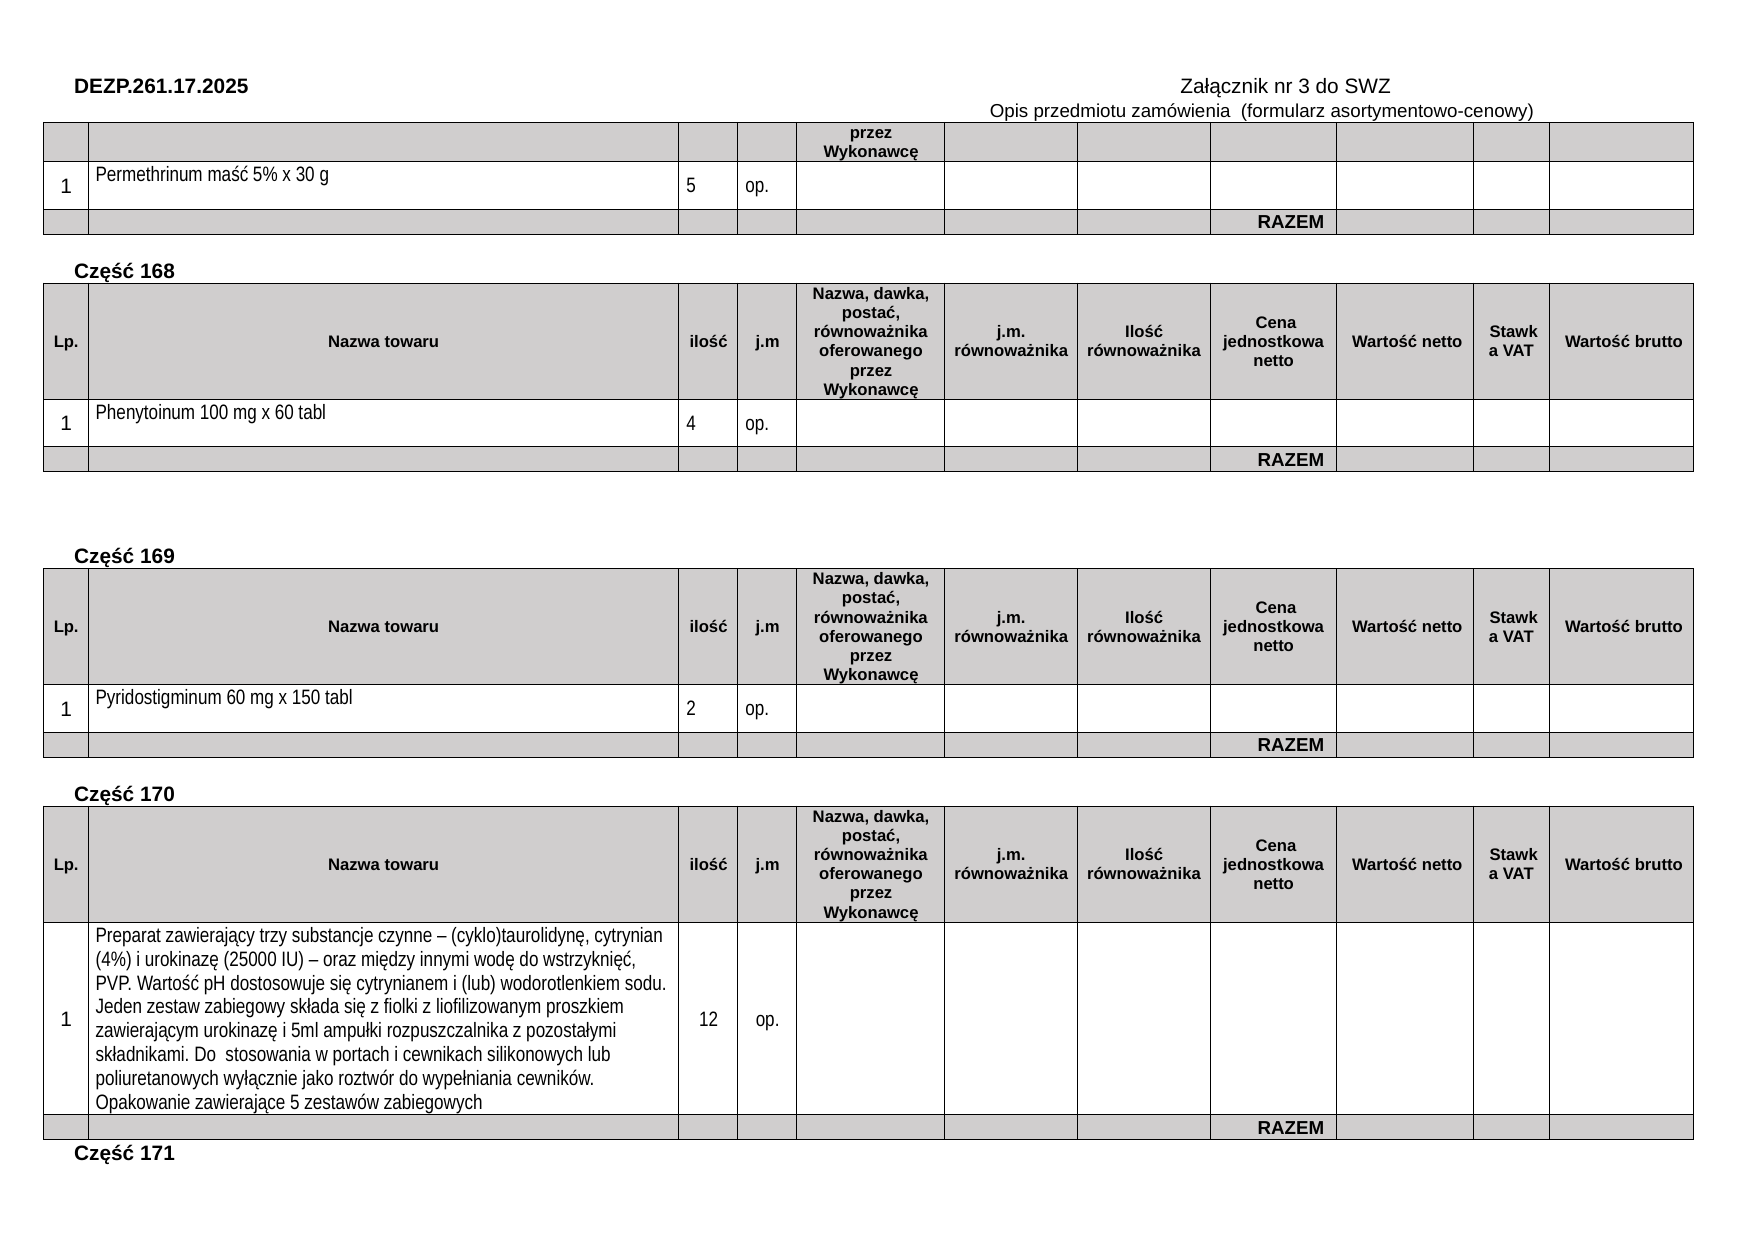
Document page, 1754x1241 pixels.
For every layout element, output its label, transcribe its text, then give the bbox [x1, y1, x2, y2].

table_cell [1211, 400, 1336, 446]
table_cell [1550, 923, 1693, 1114]
table_cell [797, 685, 944, 732]
table_header Wartość brutto [1550, 807, 1693, 922]
table_header j.m [738, 284, 796, 399]
table_header [1211, 123, 1336, 161]
table_cell [1550, 162, 1693, 209]
table_header [945, 123, 1077, 161]
table_header j.m [738, 807, 796, 922]
table_cell [738, 210, 796, 234]
table_header ilość [679, 807, 737, 922]
table_cell [89, 447, 678, 471]
table_cell [89, 210, 678, 234]
table_cell 1 [44, 400, 88, 446]
table_cell [945, 923, 1077, 1114]
table_cell [1078, 685, 1210, 732]
table_cell [1337, 162, 1473, 209]
table_header Wartość netto [1337, 284, 1473, 399]
text Część 170 [74, 782, 1606, 806]
table_cell [1337, 685, 1473, 732]
table_cell [738, 733, 796, 757]
table_header j.m [738, 569, 796, 684]
table_cell [797, 923, 944, 1114]
table_cell [89, 1115, 678, 1139]
table_cell [1078, 1115, 1210, 1139]
table_header przez Wykonawcę [797, 123, 944, 161]
table_cell [1474, 447, 1549, 471]
table_cell [1211, 685, 1336, 732]
table_cell [1550, 447, 1693, 471]
table_cell [44, 733, 88, 757]
table_header Ilość równoważnika [1078, 569, 1210, 684]
table_cell Pyridostigminum 60 mg x 150 tabl [89, 685, 678, 732]
table_cell [44, 210, 88, 234]
table_cell [1474, 733, 1549, 757]
table_header Cena jednostkowa netto [1211, 807, 1336, 922]
table_cell op. [738, 162, 796, 209]
table_header ilość [679, 284, 737, 399]
table_header Nazwa, dawka, postać, równoważnika oferowanego przez Wykonawcę [797, 284, 944, 399]
table_header [738, 123, 796, 161]
table_cell [797, 733, 944, 757]
text Część 168 [74, 259, 1606, 283]
table_cell [1474, 685, 1549, 732]
table_cell [945, 733, 1077, 757]
table_cell 1 [44, 685, 88, 732]
table_cell [945, 400, 1077, 446]
table_header Stawka VAT [1474, 569, 1549, 684]
table_cell [1550, 733, 1693, 757]
table_header j.m. równoważnika [945, 569, 1077, 684]
table_cell [679, 733, 737, 757]
table_cell RAZEM [1211, 210, 1336, 234]
table_header ilość [679, 569, 737, 684]
table_header Wartość netto [1337, 807, 1473, 922]
table_cell [1337, 733, 1473, 757]
table_cell [1550, 210, 1693, 234]
table_cell [44, 1115, 88, 1139]
table_cell op. [738, 923, 796, 1114]
table_cell [1337, 1115, 1473, 1139]
table_cell Permethrinum maść 5% x 30 g [89, 162, 678, 209]
table_cell [1337, 923, 1473, 1114]
table_cell [1078, 733, 1210, 757]
table_header [44, 123, 88, 161]
table_cell [945, 685, 1077, 732]
table_header Ilość równoważnika [1078, 284, 1210, 399]
table_cell [945, 210, 1077, 234]
table_header j.m. równoważnika [945, 807, 1077, 922]
table_header Cena jednostkowa netto [1211, 569, 1336, 684]
table_cell [1078, 400, 1210, 446]
table_header Nazwa towaru [89, 284, 678, 399]
table_header Lp. [44, 569, 88, 684]
table_cell [797, 210, 944, 234]
table_cell [1474, 400, 1549, 446]
table_cell [1474, 210, 1549, 234]
table_cell [679, 1115, 737, 1139]
table_cell op. [738, 400, 796, 446]
table_cell [1078, 162, 1210, 209]
table_cell 5 [679, 162, 737, 209]
table_cell Phenytoinum 100 mg x 60 tabl [89, 400, 678, 446]
table_cell [679, 447, 737, 471]
table_header Lp. [44, 807, 88, 922]
table_header Stawka VAT [1474, 807, 1549, 922]
table_header Ilość równoważnika [1078, 807, 1210, 922]
table_cell 4 [679, 400, 737, 446]
table_cell [1078, 210, 1210, 234]
table_cell [1078, 923, 1210, 1114]
table_header Nazwa towaru [89, 807, 678, 922]
table_cell [797, 400, 944, 446]
table_cell [1550, 1115, 1693, 1139]
table_cell [1550, 400, 1693, 446]
table_cell [945, 447, 1077, 471]
table_cell [1474, 162, 1549, 209]
text Część 171 [74, 1140, 1606, 1164]
table_header Stawka VAT [1474, 284, 1549, 399]
table_cell 1 [44, 923, 88, 1114]
table_header Nazwa, dawka, postać, równoważnika oferowanego przez Wykonawcę [797, 569, 944, 684]
table_cell [797, 162, 944, 209]
table_cell 1 [44, 162, 88, 209]
table_cell 2 [679, 685, 737, 732]
table_cell [1474, 1115, 1549, 1139]
table_header [1078, 123, 1210, 161]
table_cell 12 [679, 923, 737, 1114]
table_header Wartość brutto [1550, 569, 1693, 684]
table_header [1337, 123, 1473, 161]
table_header [679, 123, 737, 161]
table_cell [1211, 162, 1336, 209]
table_cell [797, 1115, 944, 1139]
table_header Wartość brutto [1550, 284, 1693, 399]
table_cell [679, 210, 737, 234]
table_cell [945, 1115, 1077, 1139]
table_header Cena jednostkowa netto [1211, 284, 1336, 399]
table_cell RAZEM [1211, 733, 1336, 757]
table_cell [738, 1115, 796, 1139]
table_cell Preparat zawierający trzy substancje czynne – (cyklo)taurolidynę, cytrynian (4%) i urokinazę (25000 IU) – oraz między innymi wodę do wstrzyknięć, PVP. Wartość pH dostosowuje się cytrynianem i (lub) wodorotlenkiem sodu. Jeden zestaw zabiegowy składa się z fiolki z liofilizowanym proszkiem zawierającym urokinazę i 5ml ampułki rozpuszczalnika z pozostałymi składnikami. Do stosowania w portach i cewnikach silikonowych lub poliuretanowych wyłącznie jako roztwór do wypełniania cewników. Opakowanie zawierające 5 zestawów zabiegowych [89, 923, 678, 1114]
table_header Nazwa towaru [89, 569, 678, 684]
table_cell [738, 447, 796, 471]
table_cell [1078, 447, 1210, 471]
table_header j.m. równoważnika [945, 284, 1077, 399]
table_cell [797, 447, 944, 471]
table_cell [945, 162, 1077, 209]
table_cell [1337, 210, 1473, 234]
table_cell op. [738, 685, 796, 732]
table_cell [1337, 447, 1473, 471]
table_cell [1474, 923, 1549, 1114]
table_cell [44, 447, 88, 471]
table_header Wartość netto [1337, 569, 1473, 684]
table_header Lp. [44, 284, 88, 399]
table_cell [89, 733, 678, 757]
table_header [1550, 123, 1693, 161]
table_header Nazwa, dawka, postać, równoważnika oferowanego przez Wykonawcę [797, 807, 944, 922]
table_cell RAZEM [1211, 1115, 1336, 1139]
table_cell [1550, 685, 1693, 732]
table_cell [1337, 400, 1473, 446]
text Część 169 [74, 544, 1606, 568]
table_cell RAZEM [1211, 447, 1336, 471]
table_cell [1211, 923, 1336, 1114]
table_header [1474, 123, 1549, 161]
table_header [89, 123, 678, 161]
